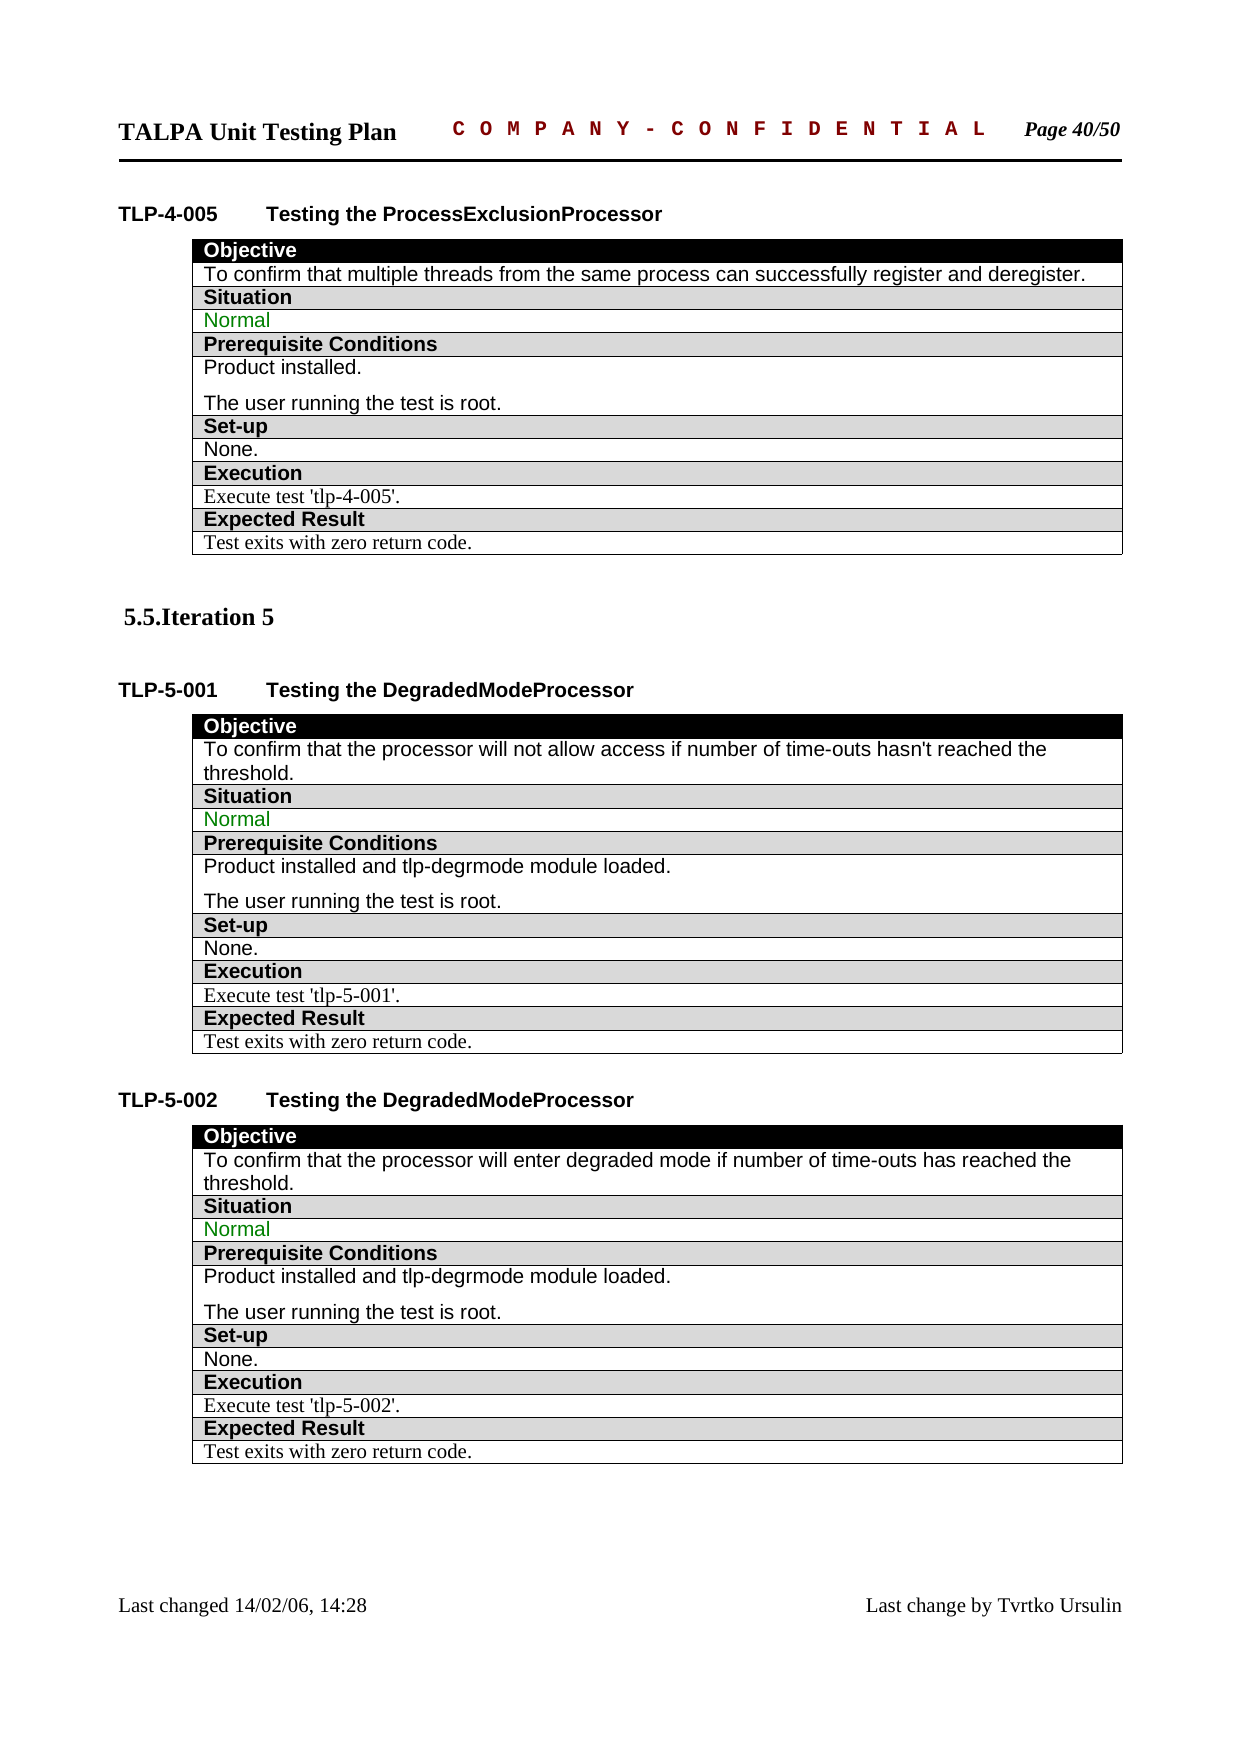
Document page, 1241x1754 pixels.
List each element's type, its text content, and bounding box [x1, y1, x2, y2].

table_cell Prerequisite Conditions [193, 832, 1122, 854]
table_cell Prerequisite Conditions [193, 333, 1122, 356]
table_cell Product installed and tlp-degrmode module loaded. The user running the test is root. [193, 1266, 1122, 1324]
table_cell To confirm that the processor will not allow access if number of time-outs hasn't reached the threshold. [193, 739, 1122, 784]
table_cell Product installed. The user running the test is root. [193, 357, 1122, 415]
table_cell Normal [193, 809, 1122, 831]
table_header Objective [193, 240, 1122, 262]
table_cell Test exits with zero return code. [193, 532, 1122, 554]
table_cell To confirm that the processor will enter degraded mode if number of time-outs has reached the threshold. [193, 1149, 1122, 1195]
table_cell Execution [193, 462, 1122, 485]
table_cell Expected Result [193, 1007, 1122, 1030]
table_cell Set-up [193, 1325, 1122, 1347]
subtitle Iteration 5 [124, 603, 1122, 630]
table_cell Execute test 'tlp-4-005'. [193, 486, 1122, 508]
table_cell None. [193, 439, 1122, 461]
table_cell Execution [193, 961, 1122, 983]
table_cell Set-up [193, 914, 1122, 937]
table_header Objective [193, 715, 1122, 738]
table_cell Expected Result [193, 509, 1122, 531]
table_cell Normal [193, 310, 1122, 332]
text TLP-4-005 Testing the ProcessExclusionProcessor [118, 203, 1122, 226]
table_cell Expected Result [193, 1418, 1122, 1440]
table_cell Situation [193, 785, 1122, 808]
table_cell Product installed and tlp-degrmode module loaded. The user running the test is root. [193, 855, 1122, 913]
table_cell Situation [193, 1196, 1122, 1218]
table_cell To confirm that multiple threads from the same process can successfully register and deregister. [193, 263, 1122, 286]
table_cell Situation [193, 287, 1122, 309]
table_cell Prerequisite Conditions [193, 1242, 1122, 1265]
table_cell Normal [193, 1219, 1122, 1241]
table_cell None. [193, 1348, 1122, 1370]
text TLP-5-001 Testing the DegradedModeProcessor [118, 678, 1122, 702]
table_cell Test exits with zero return code. [193, 1441, 1122, 1463]
table_cell Execute test 'tlp-5-001'. [193, 984, 1122, 1006]
table_cell Execution [193, 1371, 1122, 1394]
table_cell None. [193, 938, 1122, 960]
table_cell Execute test 'tlp-5-002'. [193, 1395, 1122, 1417]
table_header Objective [193, 1126, 1122, 1148]
text TLP-5-002 Testing the DegradedModeProcessor [118, 1089, 1122, 1112]
table_cell Set-up [193, 416, 1122, 438]
table_cell Test exits with zero return code. [193, 1031, 1122, 1053]
